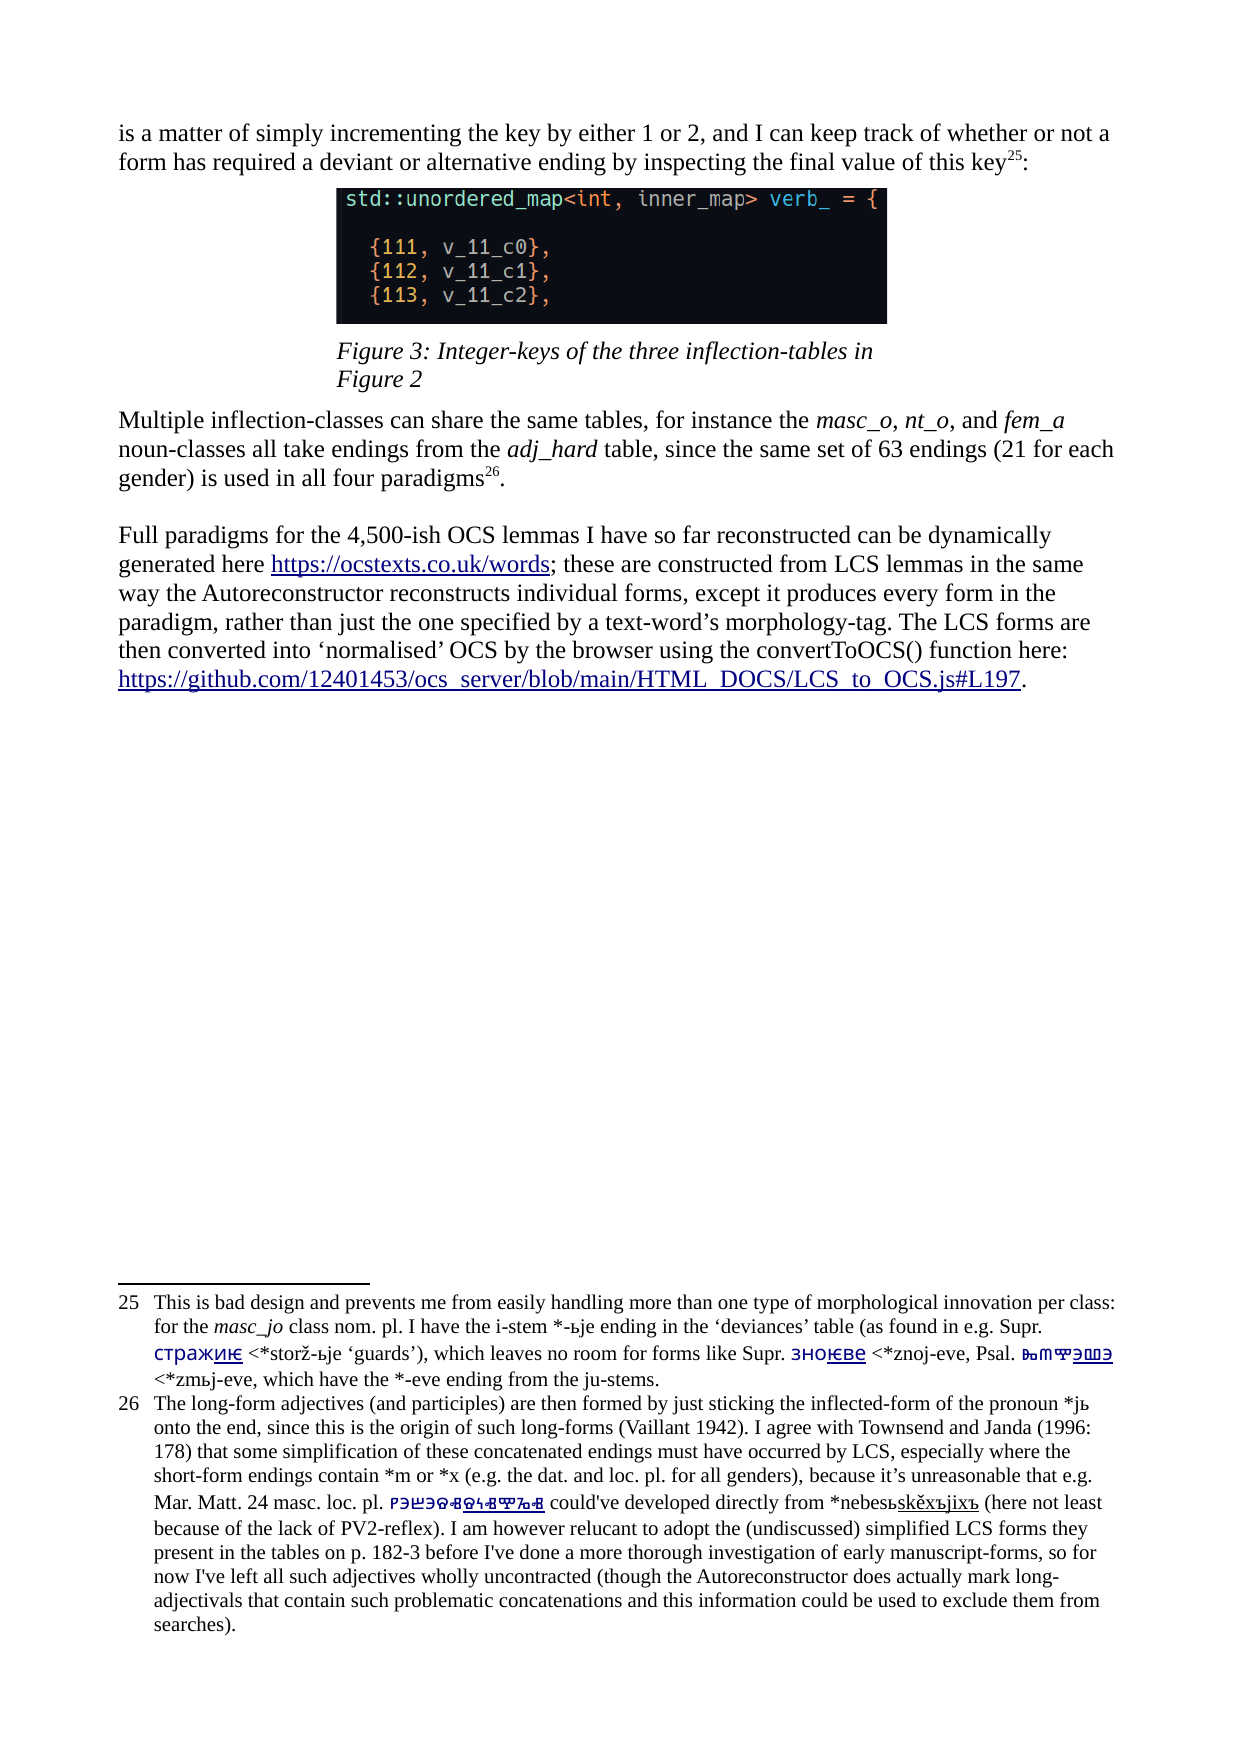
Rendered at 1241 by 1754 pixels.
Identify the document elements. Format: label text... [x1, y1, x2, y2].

text is a matter of simply incrementing the key by either 1 or 2, and I can keep track of whether or not a form has required a deviant or alternative ending by inspecting the final value of this key: [118, 118, 1122, 176]
text Full paradigms for the 4,500-ish OCS lemmas I have so far reconstructed can be dynamically generated here https://ocstexts.co.uk/words; these are constructed from LCS lemmas in the same way the Autoreconstructor reconstructs individual forms, except it produces every form in the paradigm, rather than just the one specified by a text-word’s morphology-tag. The LCS forms are then converted into ‘normalised’ OCS by the browser using the convertToOCS() function here: https://github.com/12401453/ocs_server/blob/main/HTML_DOCS/LCS_to_OCS.js#L197. [118, 521, 1122, 693]
picture [336, 188, 888, 324]
text Figure 3: Integer-keys of the three inflection-tables in Figure 2 [336, 324, 887, 393]
text Multiple inflection-classes can share the same tables, for instance the masc_o, nt_o, and fem_a noun-classes all take endings from the adj_hard table, since the same set of 63 endings (21 for each gender) is used in all four paradigms. [118, 406, 1122, 492]
text The long-form adjectives (and participles) are then formed by just sticking the inflected-form of the pronoun *jь onto the end, since this is the origin of such long-forms (Vaillant 1942). I agree with Townsend and Janda (1996: 178) that some simplification of these concatenated endings must have occurred by LCS, especially where the short-form endings contain *m or *x (e.g. the dat. and loc. pl. for all genders), because it’s unreasonable that e.g. Mar. Matt. 24 masc. loc. pl. ⱀⰵⰱⰵⱄⱏⱄⰽⱏⰹⱈⱏ could've developed directly from *nebesьskěxъjixъ (here not least because of the lack of PV2-reflex). I am however relucant to adopt the (undiscussed) simplified LCS forms they present in the tables on p. 182-3 before I've done a more thorough investigation of early manuscript-forms, so for now I've left all such adjectives wholly uncontracted (though the Autoreconstructor does actually mark long-adjectivals that contain such problematic concatenations and this information could be used to exclude them from searches). [118, 1391, 1122, 1636]
text This is bad design and prevents me from easily handling more than one type of morphological innovation per class: for the masc_jo class nom. pl. I have the i-stem *‑ьje ending in the ‘deviances’ table (as found in e.g. Supr. стражиѥ <*storž‑ьje ‘guards’), which leaves no room for forms like Supr. зноѥве <*znoj‑eve, Psal. ⰸⰿⰹⰵⰲⰵ <*zmьj‑eve, which have the *‑eve ending from the ju-stems. [118, 1290, 1122, 1391]
